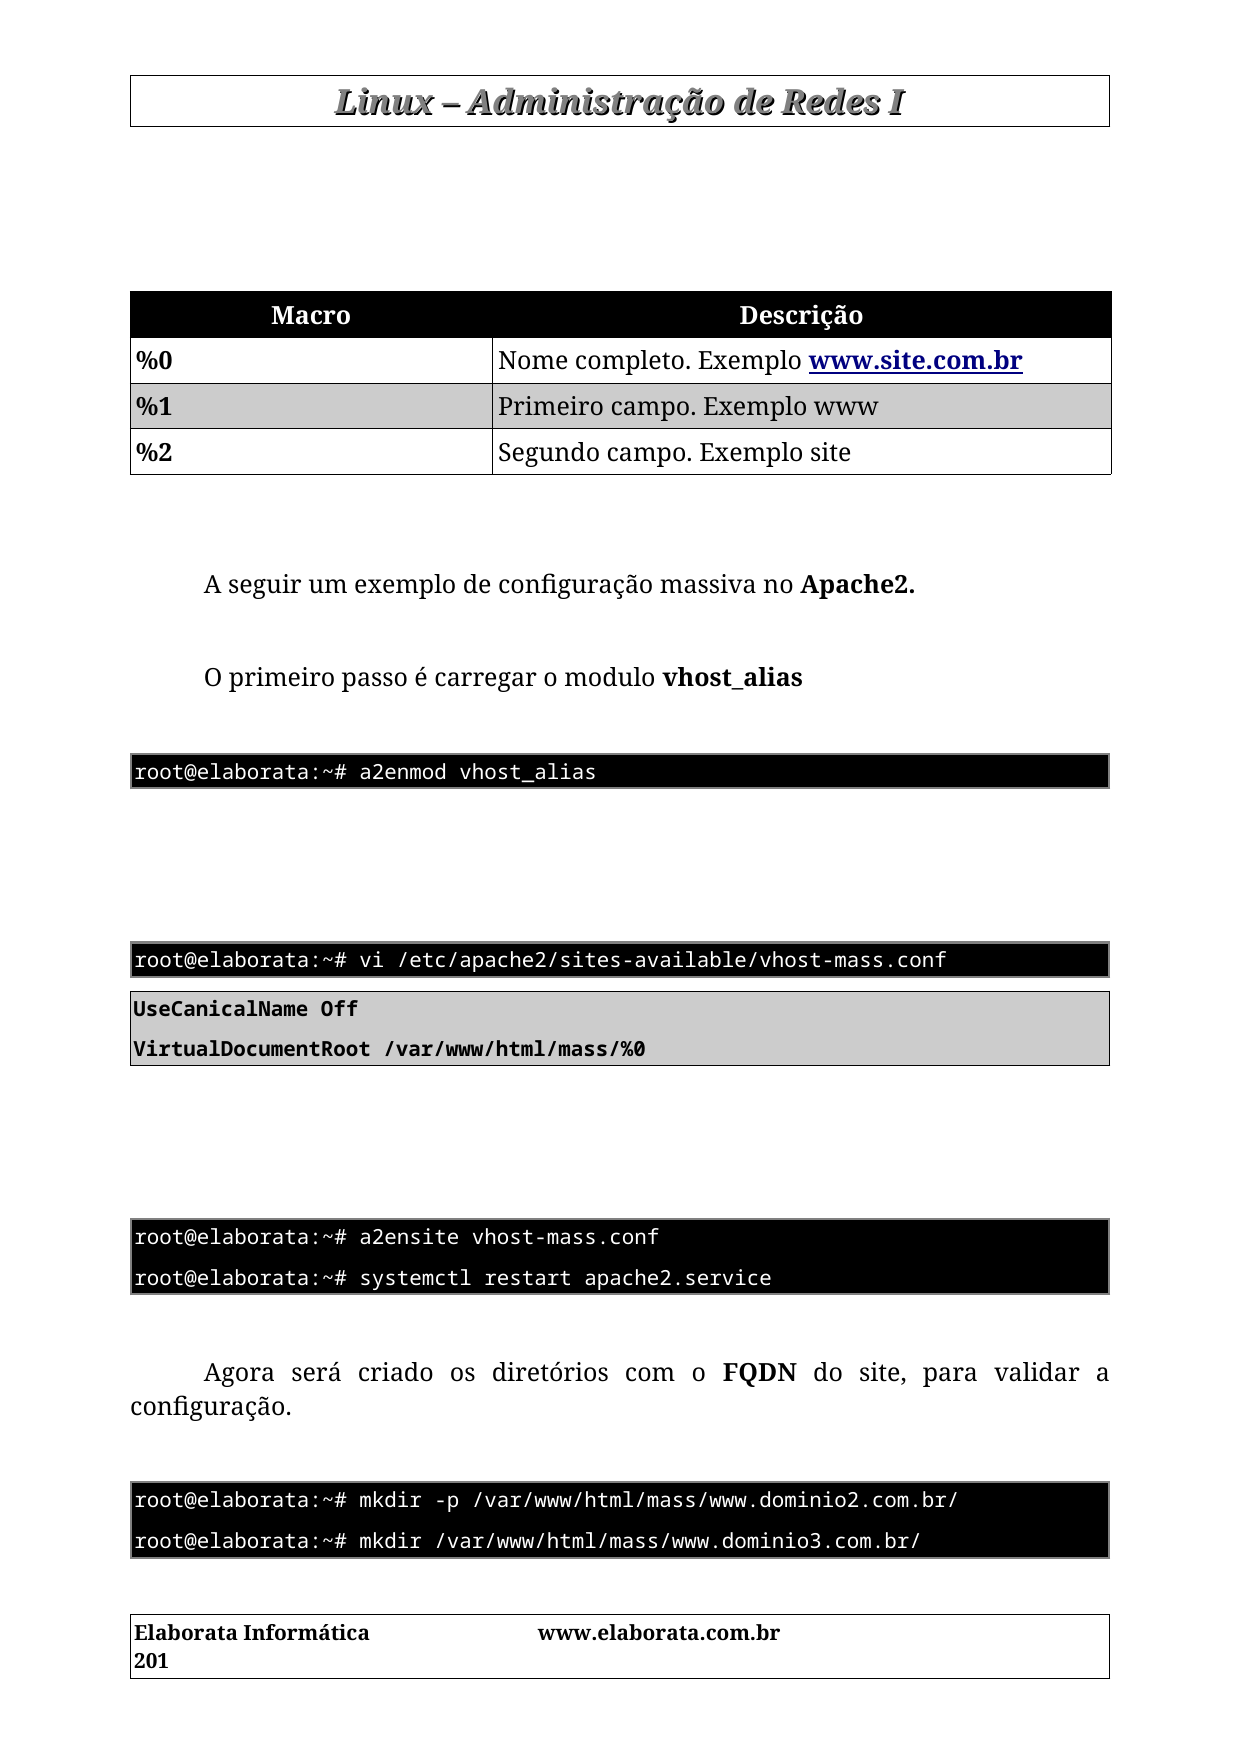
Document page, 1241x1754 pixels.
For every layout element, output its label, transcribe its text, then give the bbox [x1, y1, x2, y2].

text A seguir um exemplo de configuração massiva no Apache2. [130, 567, 1110, 601]
table_header Macro [131, 292, 492, 337]
table_cell %2 [131, 429, 492, 474]
table_cell Segundo campo. Exemplo site [493, 429, 1111, 474]
table_cell Nome completo. Exemplo www.site.com.br [493, 338, 1111, 383]
text root@elaborata:~# systemctl restart apache2.service [132, 1259, 1108, 1293]
text root@elaborata:~# vi /etc/apache2/sites-available/vhost-mass.conf [132, 944, 1108, 976]
table_cell %1 [131, 384, 492, 428]
text O primeiro passo é carregar o modulo vhost_alias [130, 660, 1110, 694]
table_header Descrição [492, 292, 1111, 337]
text VirtualDocumentRoot /var/www/html/mass/%0 [131, 1031, 1109, 1065]
text root@elaborata:~# a2ensite vhost-mass.conf [132, 1220, 1108, 1250]
text UseCanicalName Off [131, 992, 1109, 1022]
table_cell %0 [131, 338, 492, 383]
text root@elaborata:~# a2enmod vhost_alias [132, 755, 1108, 787]
text root@elaborata:~# mkdir -p /var/www/html/mass/www.dominio2.com.br/ [132, 1483, 1108, 1514]
text root@elaborata:~# mkdir /var/www/html/mass/www.dominio3.com.br/ [132, 1522, 1108, 1557]
text Agora será criado os diretórios com o FQDN do site, para validar a configuração. [130, 1354, 1110, 1422]
table_cell Primeiro campo. Exemplo www [493, 384, 1111, 428]
